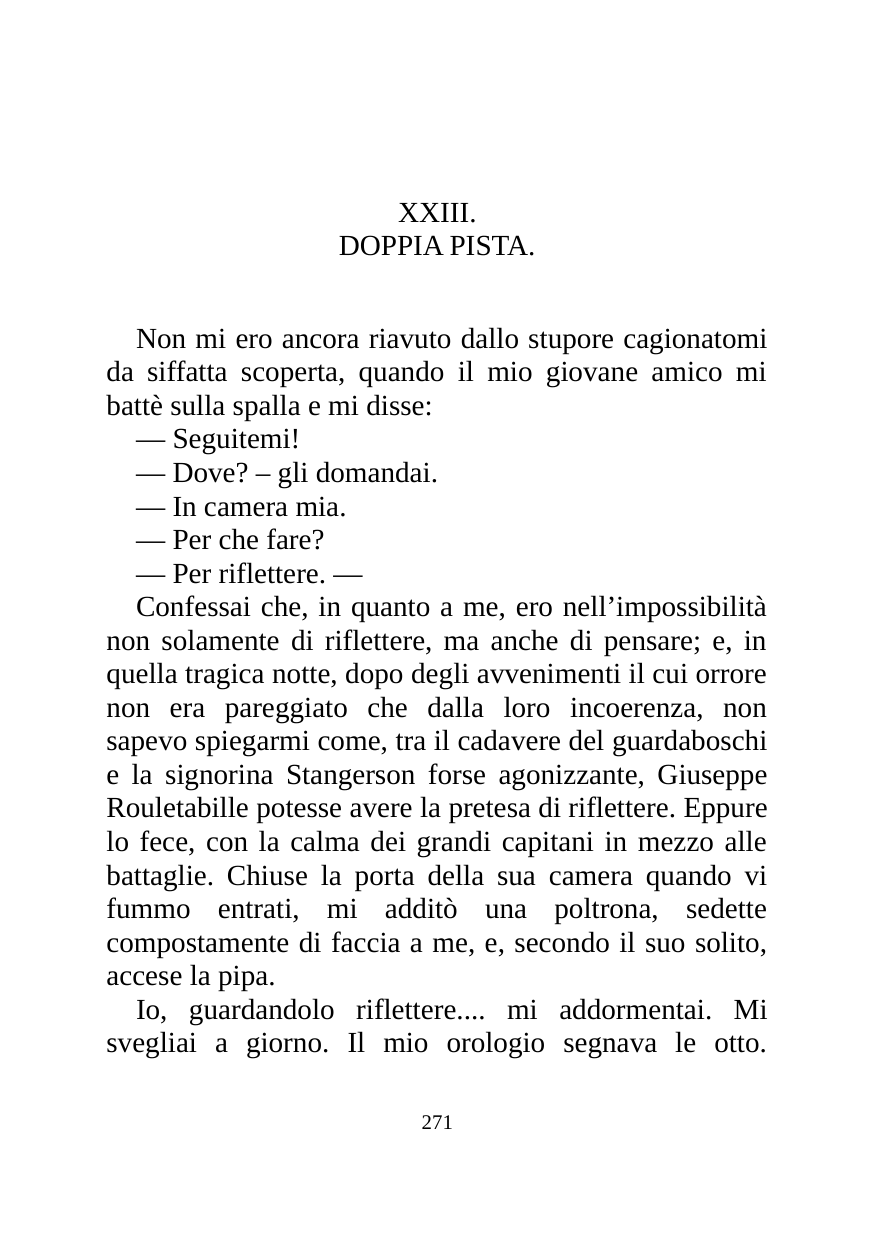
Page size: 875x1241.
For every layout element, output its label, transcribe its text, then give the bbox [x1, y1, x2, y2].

text — Per che fare? [106, 522, 768, 556]
text — Dove? – gli domandai. [106, 455, 768, 489]
subtitle XXIII. DOPPIA PISTA. [106, 195, 768, 262]
text Io, guardandolo riflettere.... mi addormentai. Mi svegliai a giorno. Il mio orologio segnava le otto. [106, 992, 768, 1059]
text Non mi ero ancora riavuto dallo stupore cagionatomi da siffatta scoperta, quando il mio giovane amico mi battè sulla spalla e mi disse: [106, 321, 768, 422]
text — In camera mia. [106, 489, 768, 522]
text — Per riflettere. — [106, 556, 768, 589]
text — Seguitemi! [106, 422, 768, 455]
text Confessai che, in quanto a me, ero nell’impossibilità non solamente di riflettere, ma anche di pensare; e, in quella tragica notte, dopo degli avvenimenti il cui orrore non era pareggiato che dalla loro incoerenza, non sapevo spiegarmi come, tra il cadavere del guardaboschi e la signorina Stangerson forse agonizzante, Giuseppe Rouletabille potesse avere la pretesa di riflettere. Eppure lo fece, con la calma dei grandi capitani in mezzo alle battaglie. Chiuse la porta della sua camera quando vi fummo entrati, mi additò una poltrona, sedette compostamente di faccia a me, e, secondo il suo solito, accese la pipa. [106, 589, 768, 992]
